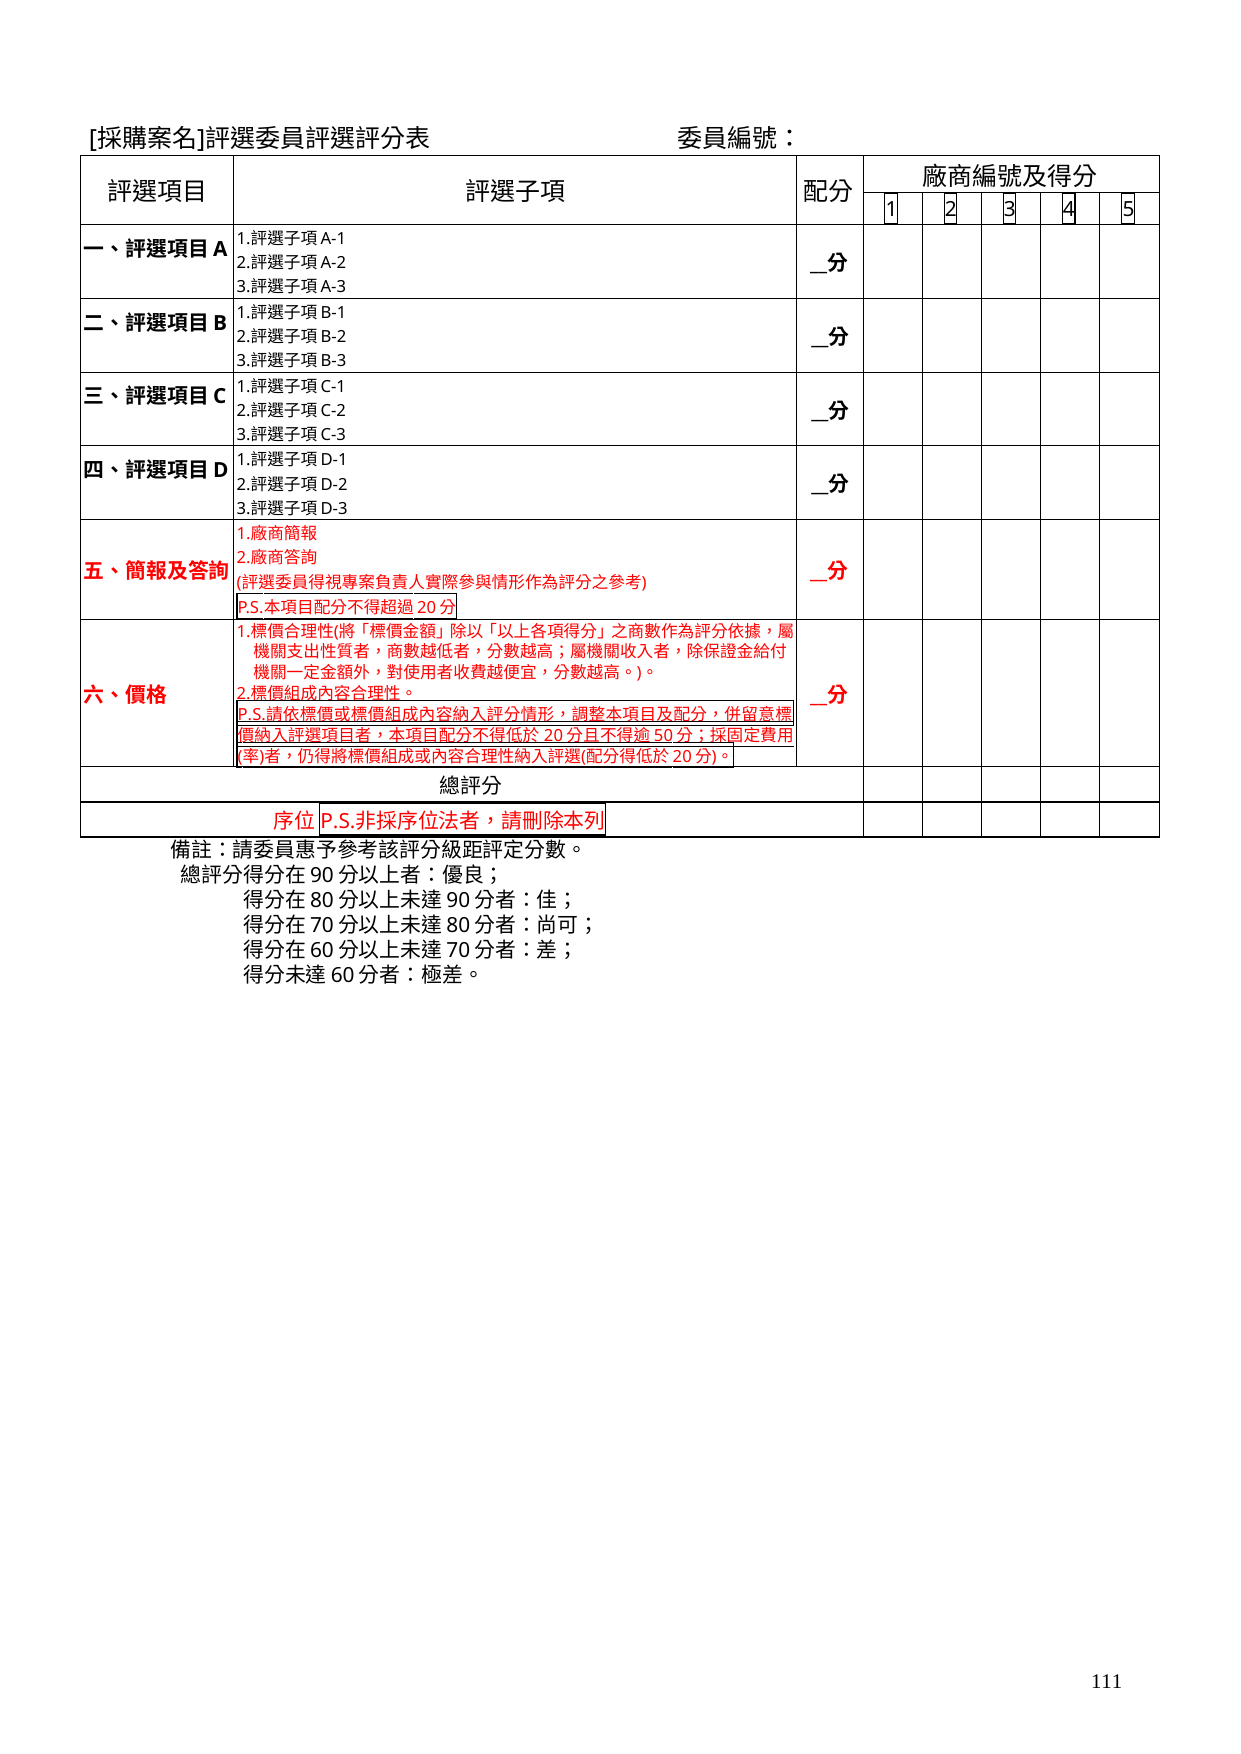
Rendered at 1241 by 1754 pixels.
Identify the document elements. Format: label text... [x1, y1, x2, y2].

table_header 評選項目 [81, 156, 233, 224]
text 得分在70分以上未達80分者：尚可； [243, 912, 1122, 937]
table_cell 一、評選項目A [81, 225, 233, 298]
table_cell [923, 299, 981, 372]
table_cell P.S.非採序位法者，請刪除本列 [320, 804, 605, 834]
table_cell [1041, 620, 1099, 766]
table_cell [982, 803, 1040, 836]
table_cell [1041, 446, 1099, 519]
table_cell 二、評選項目B [81, 299, 233, 372]
table_cell [982, 520, 1040, 619]
table_cell [923, 225, 981, 298]
table_header 廠商編號及得分 [864, 156, 1159, 192]
table_cell [1100, 299, 1159, 372]
table_cell [606, 803, 863, 836]
table_cell 1 [885, 194, 897, 223]
table_cell [982, 373, 1040, 445]
table_cell [1100, 193, 1121, 224]
text 總評分得分在90分以上者：優良； [181, 862, 1122, 887]
table_cell [1041, 225, 1099, 298]
table_cell 5 [1122, 194, 1134, 223]
table_cell 1.評選子項D-1 2.評選子項D-2 3.評選子項D-3 [234, 446, 796, 519]
table_cell [898, 193, 922, 224]
table_cell [1100, 446, 1159, 519]
table_cell [957, 193, 981, 224]
table_cell 1.評選子項B-1 2.評選子項B-2 3.評選子項B-3 [234, 299, 796, 372]
table_cell __分 [797, 225, 863, 298]
text 備註：請委員惠予參考該評分級距評定分數。 [118, 838, 1122, 862]
table_header 配分 [797, 156, 863, 224]
table_cell [864, 225, 922, 298]
table_cell [982, 446, 1040, 519]
table_cell [864, 767, 922, 801]
table_cell [923, 520, 981, 619]
table_cell [1041, 299, 1099, 372]
table_cell 1.廠商簡報 2.廠商答詢 (評選委員得視專案負責人實際參與情形作為評分之參考) P.S.本項目配分不得超過20分 [234, 520, 796, 619]
table_cell 1.評選子項C-1 2.評選子項C-2 3.評選子項C-3 [234, 373, 796, 445]
table_cell [1041, 767, 1099, 801]
table_cell 2 [945, 194, 956, 223]
table_cell 三、評選項目C [81, 373, 233, 445]
table_cell [923, 803, 981, 836]
table_cell 4 [1063, 213, 1074, 223]
table_cell [982, 225, 1040, 298]
table_cell [923, 193, 944, 224]
table_cell [1041, 373, 1099, 445]
table_cell 五、簡報及答詢 [81, 520, 233, 619]
table_cell [982, 299, 1040, 372]
table_cell 六、價格 [81, 620, 233, 766]
table_cell [864, 803, 922, 836]
table_cell [923, 446, 981, 519]
table_cell 4 [1041, 193, 1062, 224]
table_cell [1100, 803, 1159, 836]
table_cell [1100, 373, 1159, 445]
table_header 評選子項 [234, 156, 796, 224]
table_cell [982, 767, 1040, 801]
table_cell [1016, 193, 1040, 224]
table_cell __分 [797, 299, 863, 372]
table_cell [1135, 193, 1159, 224]
table_cell [1100, 520, 1159, 619]
table_cell [1100, 225, 1159, 298]
table_cell [864, 373, 922, 445]
table_cell [982, 193, 1003, 224]
text 得分在80分以上未達90分者：佳； [243, 887, 1122, 912]
table_cell [864, 520, 922, 619]
table_cell 序位 [81, 803, 319, 836]
table_cell [982, 620, 1040, 766]
table_cell [864, 193, 884, 224]
table_cell 4 [1063, 194, 1074, 211]
table_cell [864, 446, 922, 519]
table_cell 3 [1004, 194, 1015, 223]
text [採購案名]評選委員評選評分表 委員編號： [89, 119, 1122, 155]
table_cell 1.標價合理性(將「標價金額」除以「以上各項得分」之商數作為評分依據，屬機關支出性質者，商數越低者，分數越高；屬機關收入者，除保證金給付機關一定金額外，對使用者收費越便宜，分數越高。)。 2.標價組成內容合理性。 P.S.請依標價或標價組成內容納入評分情形，調整本項目及配分，併留意標價納入評選項目者，本項目配分不得低於20分且不得逾50分；採固定費用(率)者，仍得將標價組成或內容合理性納入評選(配分得低於20分)。 [234, 620, 796, 766]
text 得分在60分以上未達70分者：差； [243, 937, 1122, 962]
table_cell 1.評選子項A-1 2.評選子項A-2 3.評選子項A-3 [234, 225, 796, 298]
table_cell [923, 373, 981, 445]
table_cell [1041, 803, 1099, 836]
table_cell 4 [1065, 203, 1070, 211]
text 得分未達60分者：極差。 [243, 962, 1122, 987]
table_cell [864, 620, 922, 766]
table_cell [864, 299, 922, 372]
table_cell __分 [797, 520, 863, 619]
table_cell [1100, 767, 1159, 801]
table_cell [923, 767, 981, 801]
table_cell 四、評選項目D [81, 446, 233, 519]
table_cell __分 [797, 620, 863, 766]
table_cell __分 [797, 446, 863, 519]
table_cell __分 [797, 373, 863, 445]
table_cell 4 [1076, 193, 1099, 224]
table_cell [1041, 520, 1099, 619]
table_cell 總評分 [81, 767, 863, 801]
table_cell [923, 620, 981, 766]
table_cell [1100, 620, 1159, 766]
